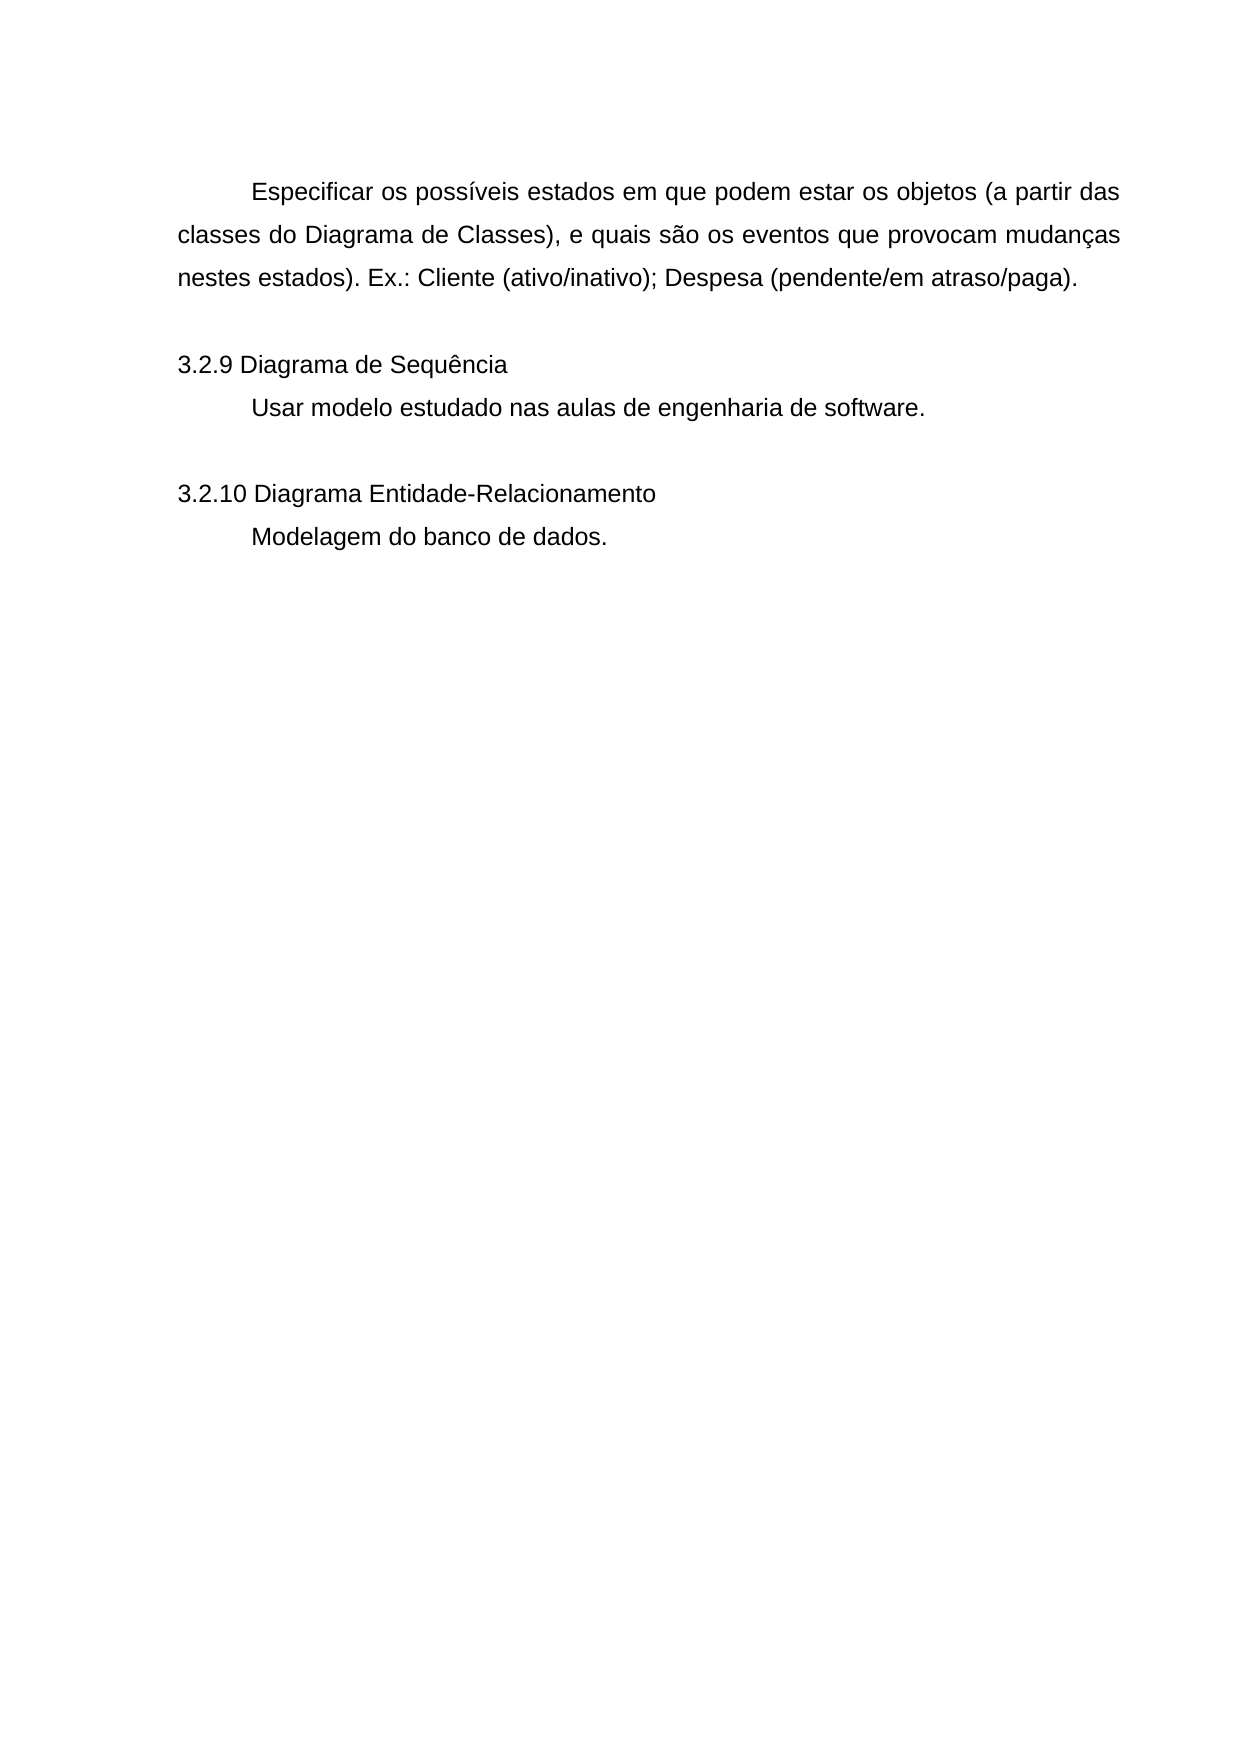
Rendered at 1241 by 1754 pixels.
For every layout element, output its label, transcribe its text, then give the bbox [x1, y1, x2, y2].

text 3.2.9 Diagrama de Sequência [177, 350, 1122, 378]
text Modelagem do banco de dados. [177, 522, 1122, 551]
text Usar modelo estudado nas aulas de engenharia de software. [177, 393, 1122, 422]
text Especificar os possíveis estados em que podem estar os objetos (a partir das classes do Diagrama de Classes), e quais são os eventos que provocam mudanças nestes estados). Ex.: Cliente (ativo/inativo); Despesa (pendente/em atraso/paga). [177, 177, 1122, 292]
text 3.2.10 Diagrama Entidade-Relacionamento [177, 479, 1122, 508]
